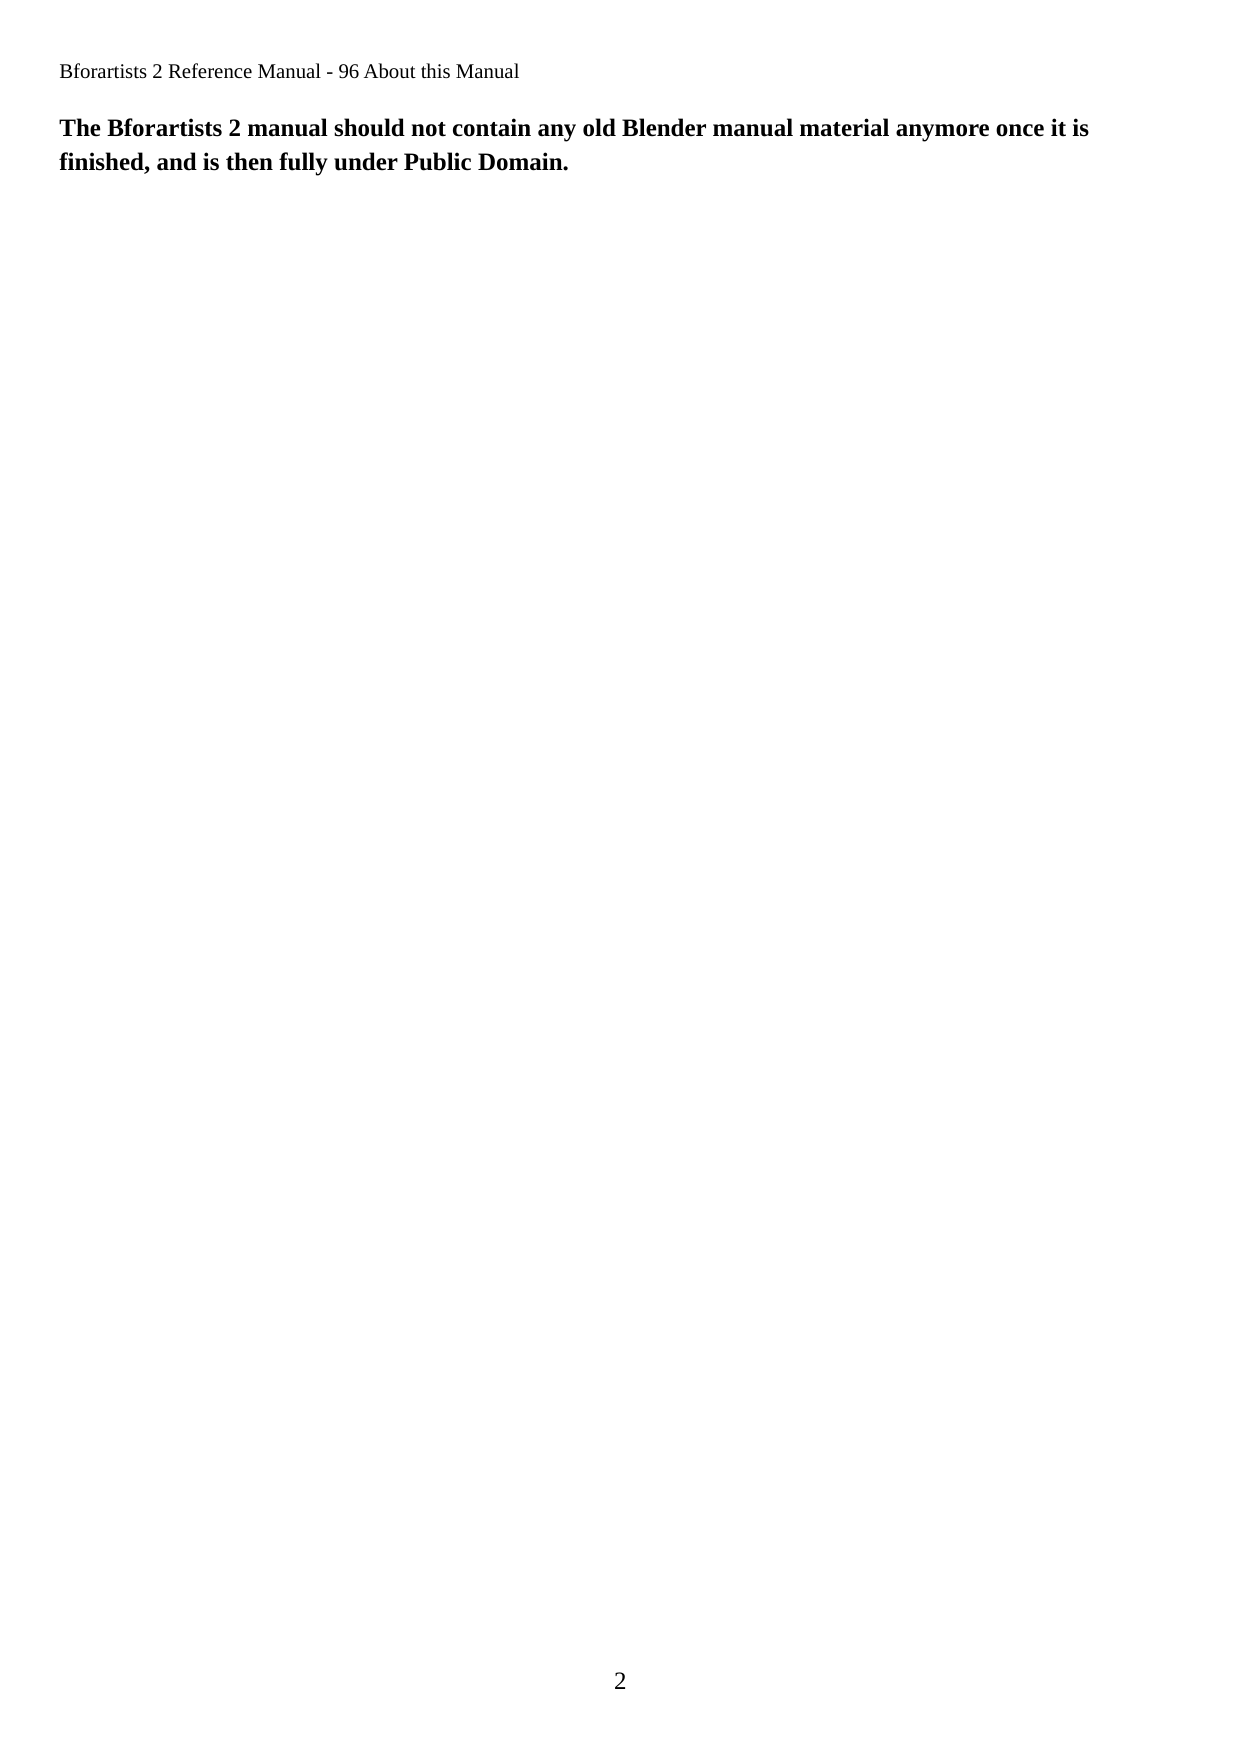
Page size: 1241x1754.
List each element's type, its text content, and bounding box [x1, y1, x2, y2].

text The Bforartists 2 manual should not contain any old Blender manual material anymore once it is finished, and is then fully under Public Domain. [59, 113, 1181, 176]
